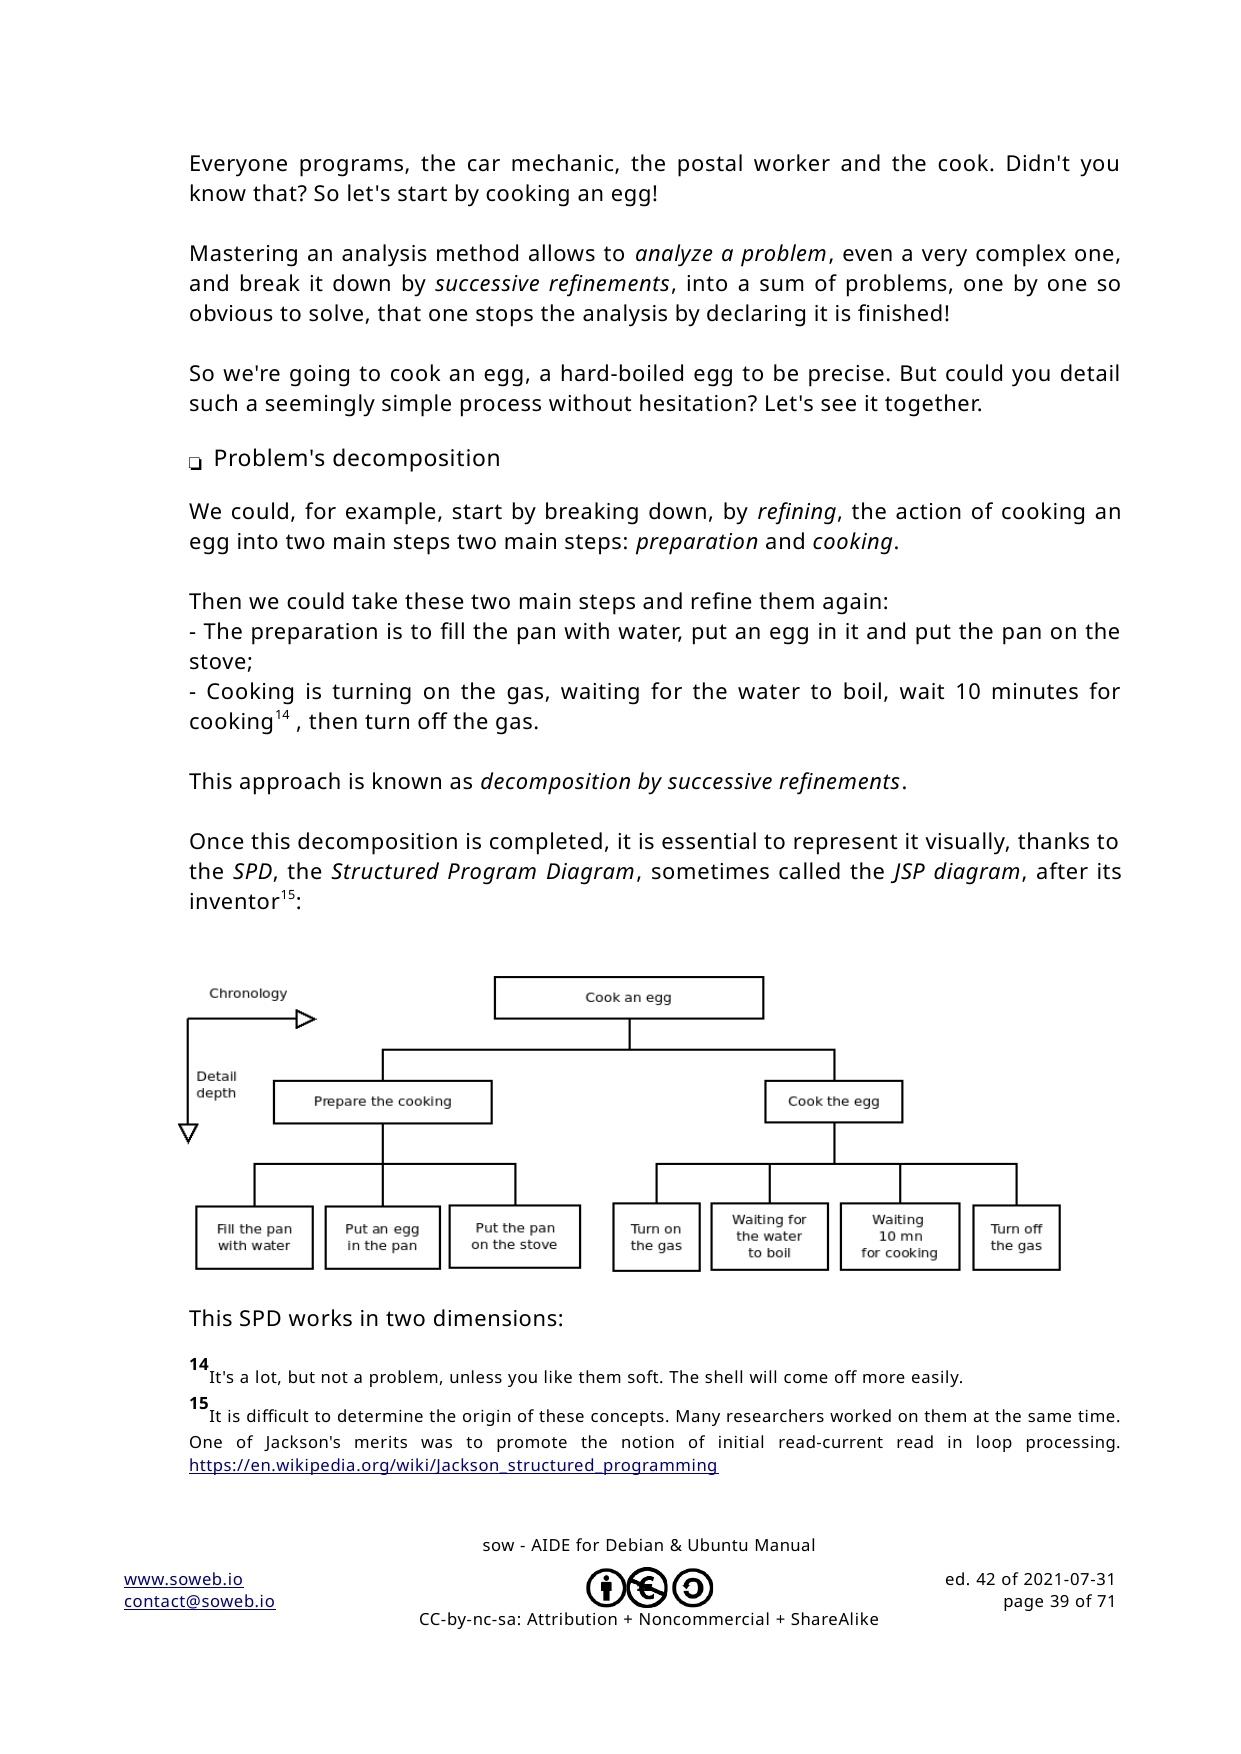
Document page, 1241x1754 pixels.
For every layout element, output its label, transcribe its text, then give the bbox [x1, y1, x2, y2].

text - Cooking is turning on the gas, waiting for the water to boil, wait 10 minutes for cooking , then turn off the gas. [189, 676, 1122, 736]
text Mastering an analysis method allows to analyze a problem, even a very complex one, and break it down by successive refinements, into a sum of problems, one by one so obvious to solve, that one stops the analysis by declaring it is finished! [189, 238, 1122, 328]
text - The preparation is to fill the pan with water, put an egg in it and put the pan on the stove; [189, 616, 1122, 676]
text Once this decomposition is completed, it is essential to represent it visually, thanks to the SPD, the Structured Program Diagram, sometimes called the JSP diagram, after its inventor: [189, 826, 1122, 916]
subtitle Problem's decomposition [189, 442, 1122, 484]
text So we're going to cook an egg, a hard-boiled egg to be precise. But could you detail such a seemingly simple process without hesitation? Let's see it together. [189, 358, 1122, 418]
text We could, for example, start by breaking down, by refining, the action of cooking an egg into two main steps two main steps: preparation and cooking. [189, 496, 1122, 556]
text Everyone programs, the car mechanic, the postal worker and the cook. Didn't you know that? So let's start by cooking an egg! [189, 148, 1122, 208]
picture [672, 1567, 714, 1608]
text It's a lot, but not a problem, unless you like them soft. The shell will come off more easily. [189, 1352, 1122, 1392]
text Then we could take these two main steps and refine them again: [189, 586, 1122, 616]
text This SPD works in two dimensions: [189, 1303, 1122, 1333]
text It is difficult to determine the origin of these concepts. Many researchers worked on them at the same time. One of Jackson's merits was to promote the notion of initial read-current read in loop processing. https://en.wikipedia.org/wiki/Jackson_structured_programming [189, 1392, 1122, 1476]
text This approach is known as decomposition by successive refinements. [189, 766, 1122, 796]
picture [177, 976, 1063, 1274]
picture [585, 1567, 668, 1608]
